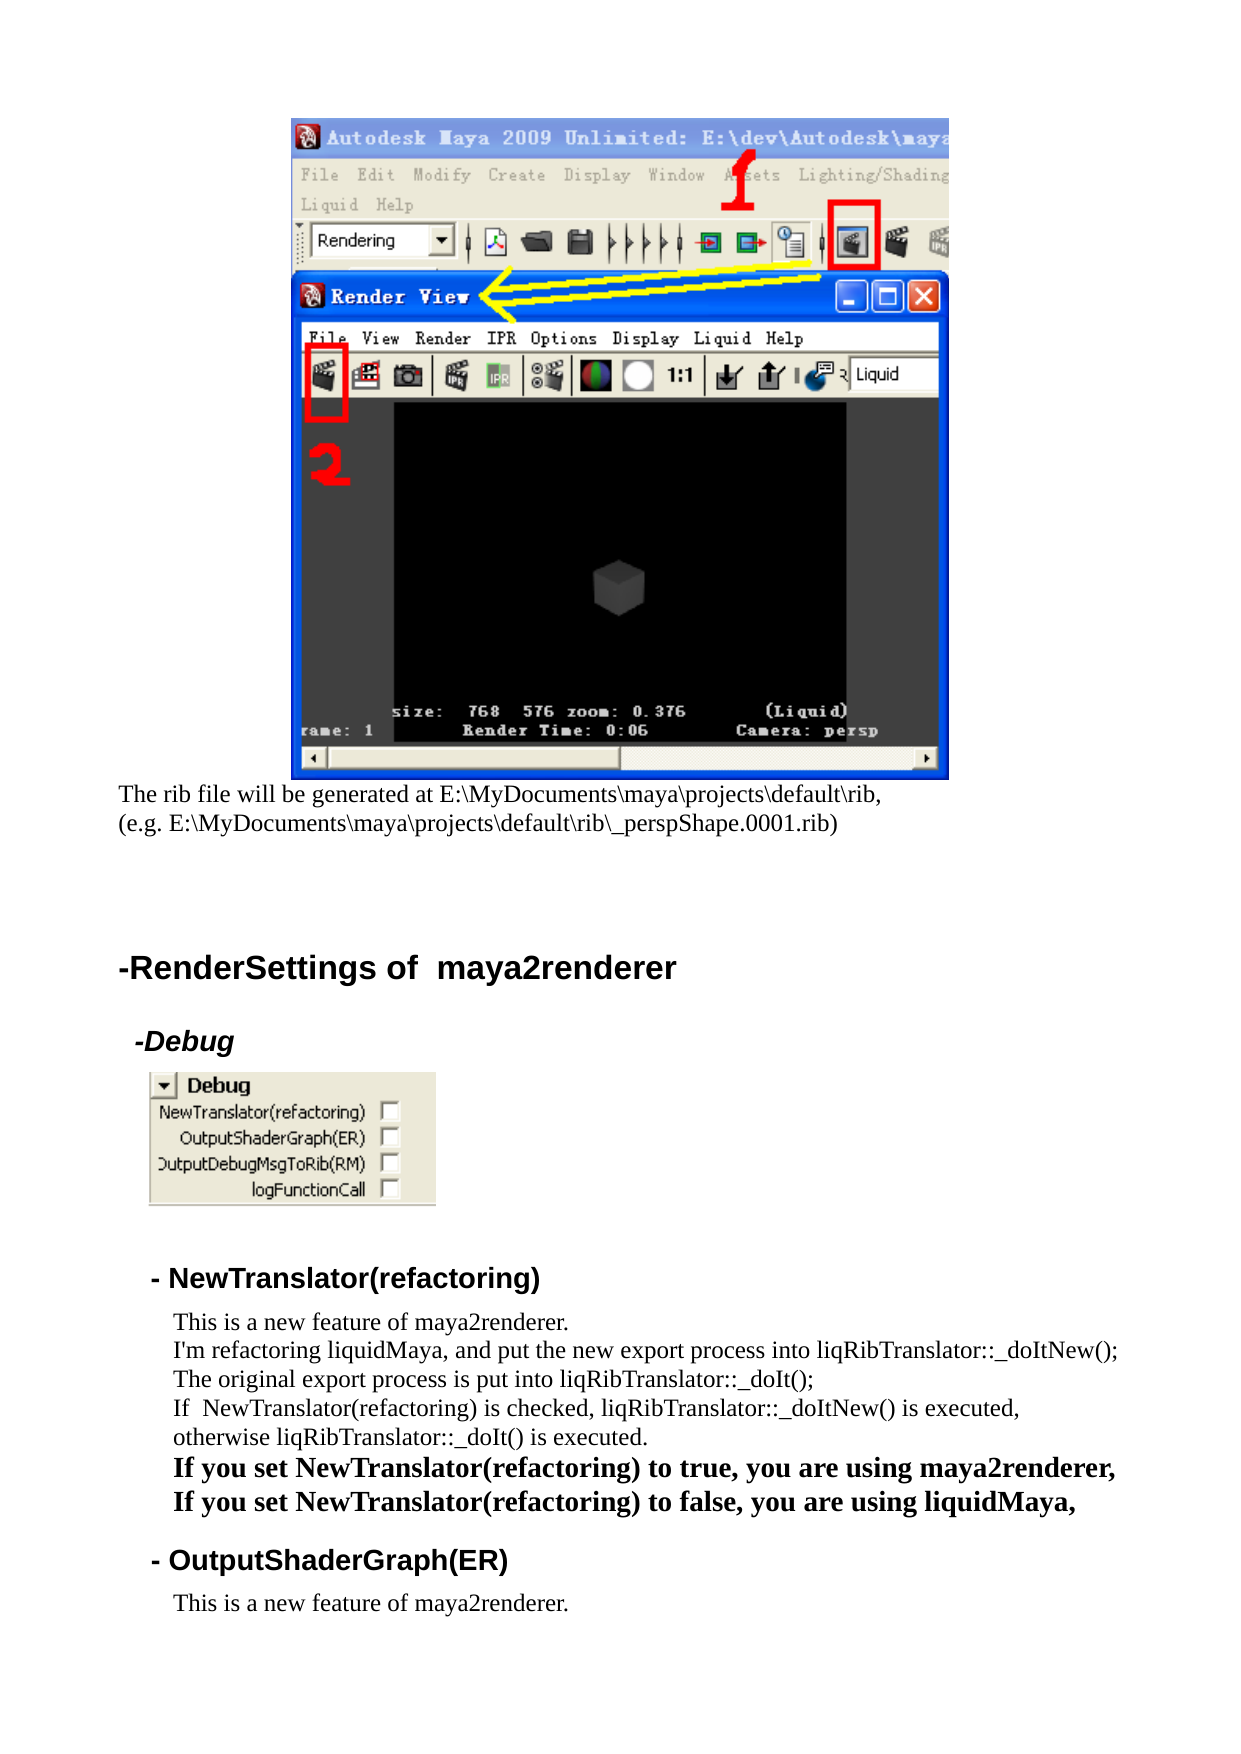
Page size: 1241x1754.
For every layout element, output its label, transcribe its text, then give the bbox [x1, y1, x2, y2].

subtitle - OutputShaderGraph(ER) [118, 1542, 1122, 1576]
text The rib file will be generated at E:\MyDocuments\maya\projects\default\rib, [118, 118, 1122, 808]
subtitle - NewTranslator(refactoring) [118, 1261, 1122, 1294]
text If NewTranslator(refactoring) is checked, liqRibTranslator::_doItNew() is executed, otherwise liqRibTranslator::_doIt() is executed. [173, 1393, 1122, 1450]
text If you set NewTranslator(refactoring) to true, you are using maya2renderer, [173, 1450, 1122, 1484]
subtitle -RenderSettings of maya2renderer [118, 948, 1122, 987]
text I'm refactoring liquidMaya, and put the new export process into liqRibTranslator::_doItNew(); [173, 1335, 1122, 1364]
text This is a new feature of maya2renderer. [173, 1307, 1122, 1335]
text This is a new feature of maya2renderer. [173, 1588, 1122, 1617]
text The original export process is put into liqRibTranslator::_doIt(); [173, 1364, 1122, 1393]
subtitle -Debug [118, 1024, 1122, 1058]
text (e.g. E:\MyDocuments\maya\projects\default\rib\_perspShape.0001.rib) [118, 808, 1122, 837]
text If you set NewTranslator(refactoring) to false, you are using liquidMaya, [173, 1484, 1122, 1517]
